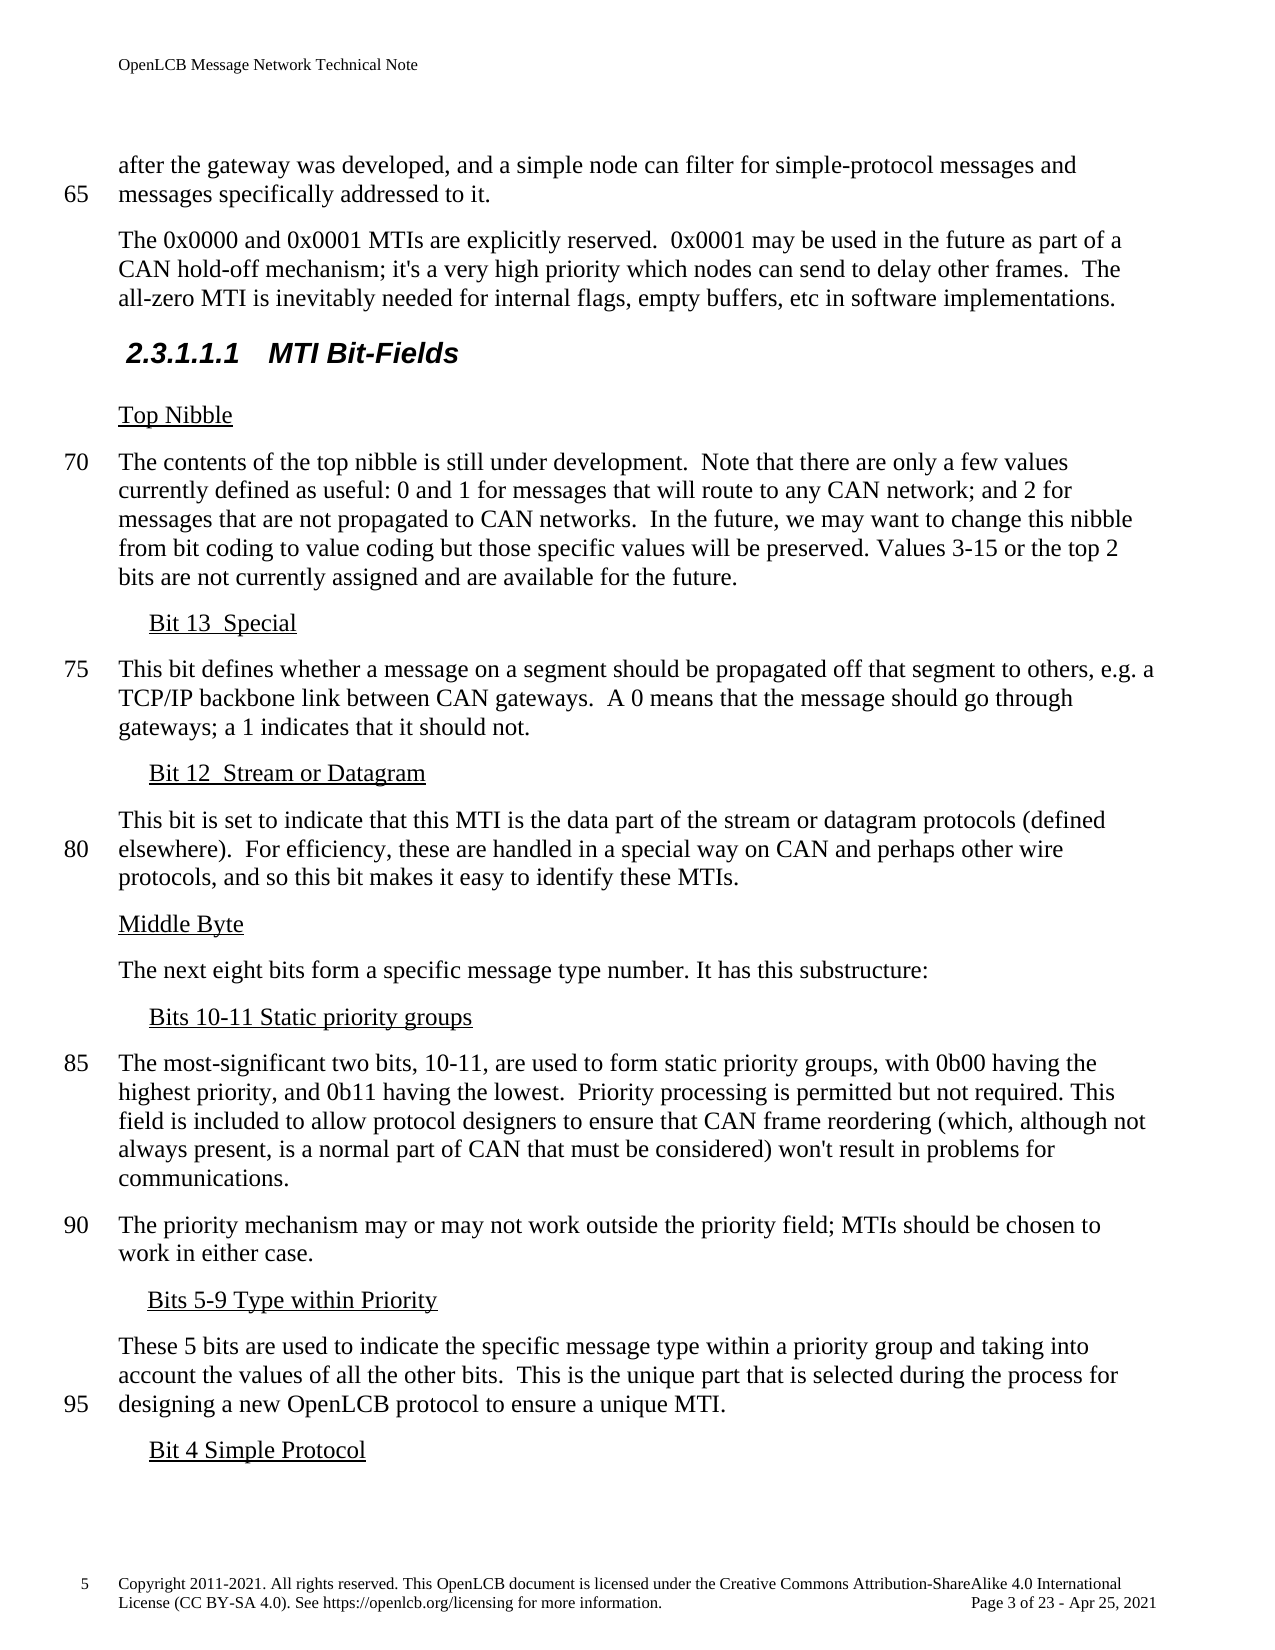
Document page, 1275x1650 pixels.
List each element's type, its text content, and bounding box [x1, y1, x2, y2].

text Bits 5-9 Type within Priority [118, 1285, 1157, 1314]
text Bits 10-11 Static priority groups [118, 1002, 1157, 1031]
text The 0x0000 and 0x0001 MTIs are explicitly reserved. 0x0001 may be used in the future as part of a CAN hold-off mechanism; it's a very high priority which nodes can send to delay other frames. The all-zero MTI is inevitably needed for internal flags, empty buffers, etc in software implementations. [118, 225, 1157, 311]
text This bit defines whether a message on a segment should be propagated off that segment to others, e.g. a TCP/IP backbone link between CAN gateways. A 0 means that the message should go through gateways; a 1 indicates that it should not. [118, 654, 1157, 741]
subtitle MTI Bit-Fields [118, 336, 1157, 370]
text The contents of the top nibble is still under development. Note that there are only a few values currently defined as useful: 0 and 1 for messages that will route to any CAN network; and 2 for messages that are not propagated to CAN networks. In the future, we may want to change this nibble from bit coding to value coding but those specific values will be preserved. Values 3-15 or the top 2 bits are not currently assigned and are available for the future. [118, 447, 1157, 590]
text This bit is set to indicate that this MTI is the data part of the stream or datagram protocols (defined elsewhere). For efficiency, these are handled in a special way on CAN and perhaps other wire protocols, and so this bit makes it easy to identify these MTIs. [118, 805, 1157, 891]
text after the gateway was developed, and a simple node can filter for simple-protocol messages and messages specifically addressed to it. [118, 150, 1157, 207]
text These 5 bits are used to indicate the specific message type within a priority group and taking into account the values of all the other bits. This is the unique part that is selected during the process for designing a new OpenLCB protocol to ensure a unique MTI. [118, 1331, 1157, 1418]
text Bit 12 Stream or Datagram [118, 758, 1157, 787]
text The next eight bits form a specific message type number. It has this substructure: [118, 955, 1157, 984]
text The most-significant two bits, 10-11, are used to form static priority groups, with 0b00 having the highest priority, and 0b11 having the lowest. Priority processing is permitted but not required. This field is included to allow protocol designers to ensure that CAN frame reordering (which, although not always present, is a normal part of CAN that must be considered) won't result in problems for communications. [118, 1048, 1157, 1192]
text Middle Byte [118, 909, 1157, 938]
text Bit 4 Simple Protocol [118, 1435, 1157, 1464]
text Bit 13 Special [118, 608, 1157, 637]
text Top Nibble [118, 400, 1157, 429]
text The priority mechanism may or may not work outside the priority field; MTIs should be chosen to work in either case. [118, 1210, 1157, 1267]
